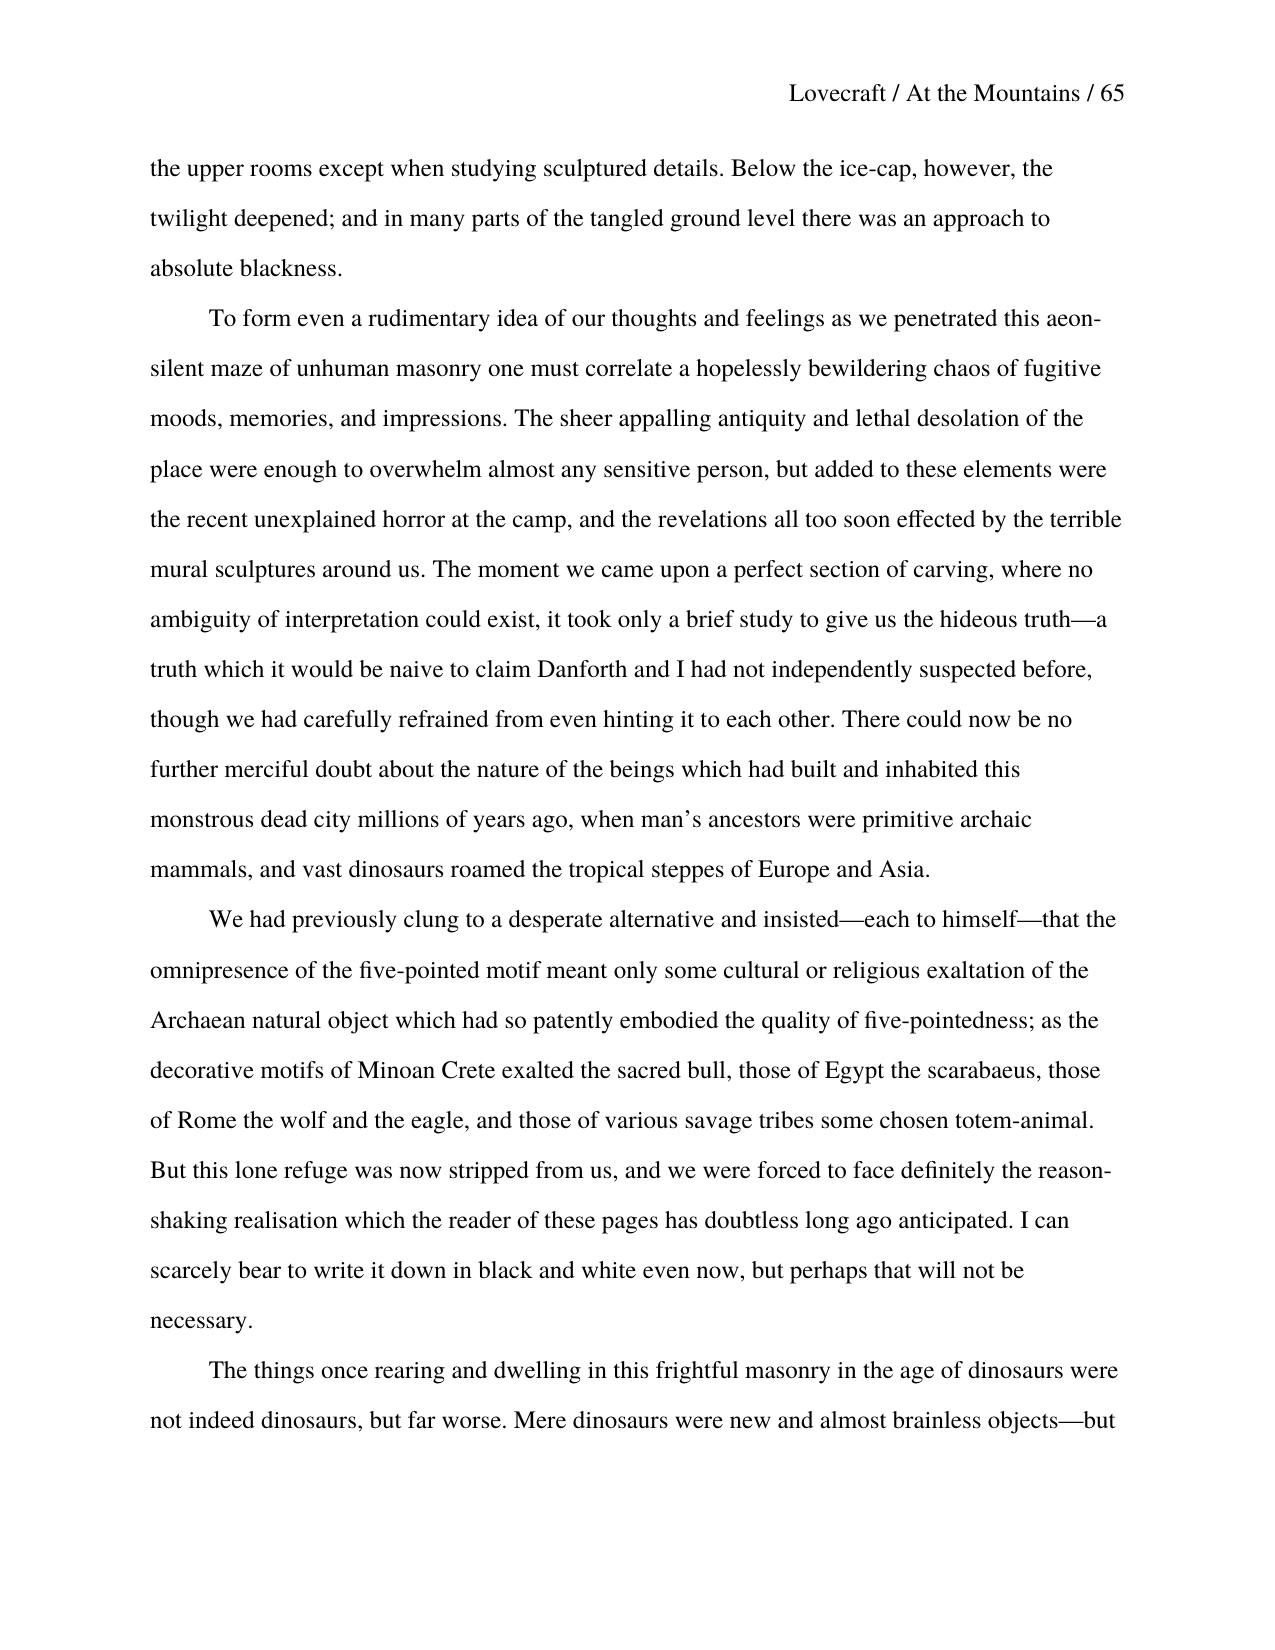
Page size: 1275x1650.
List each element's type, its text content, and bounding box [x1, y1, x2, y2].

text We had previously clung to a desperate alternative and insisted—each to himself—that the omnipresence of the five-pointed motif meant only some cultural or religious exaltation of the Archaean natural object which had so patently embodied the quality of five-pointedness; as the decorative motifs of Minoan Crete exalted the sacred bull, those of Egypt the scarabaeus, those of Rome the wolf and the eagle, and those of various savage tribes some chosen totem-animal. But this lone refuge was now stripped from us, and we were forced to face definitely the reason-shaking realisation which the reader of these pages has doubtless long ago anticipated. I can scarcely bear to write it down in black and white even now, but perhaps that will not be necessary. [150, 902, 1125, 1336]
text the upper rooms except when studying sculptured details. Below the ice-cap, however, the twilight deepened; and in many parts of the tangled ground level there was an approach to absolute blackness. [150, 150, 1125, 284]
text The things once rearing and dwelling in this frightful masonry in the age of dinosaurs were not indeed dinosaurs, but far worse. Mere dinosaurs were new and almost brainless objects—but [150, 1352, 1125, 1436]
text To form even a rudimentary idea of our thoughts and feelings as we penetrated this aeon-silent maze of unhuman masonry one must correlate a hopelessly bewildering chaos of fugitive moods, memories, and impressions. The sheer appalling antiquity and lethal desolation of the place were enough to overwhelm almost any sensitive person, but added to these elements were the recent unexplained horror at the camp, and the revelations all too soon effected by the terrible mural sculptures around us. The moment we came upon a perfect section of carving, where no ambiguity of interpretation could exist, it took only a brief study to give us the hideous truth—a truth which it would be naive to claim Danforth and I had not independently suspected before, though we had carefully refrained from even hinting it to each other. There could now be no further merciful doubt about the nature of the beings which had built and inhabited this monstrous dead city millions of years ago, when man’s ancestors were primitive archaic mammals, and vast dinosaurs roamed the tropical steppes of Europe and Asia. [150, 300, 1125, 885]
